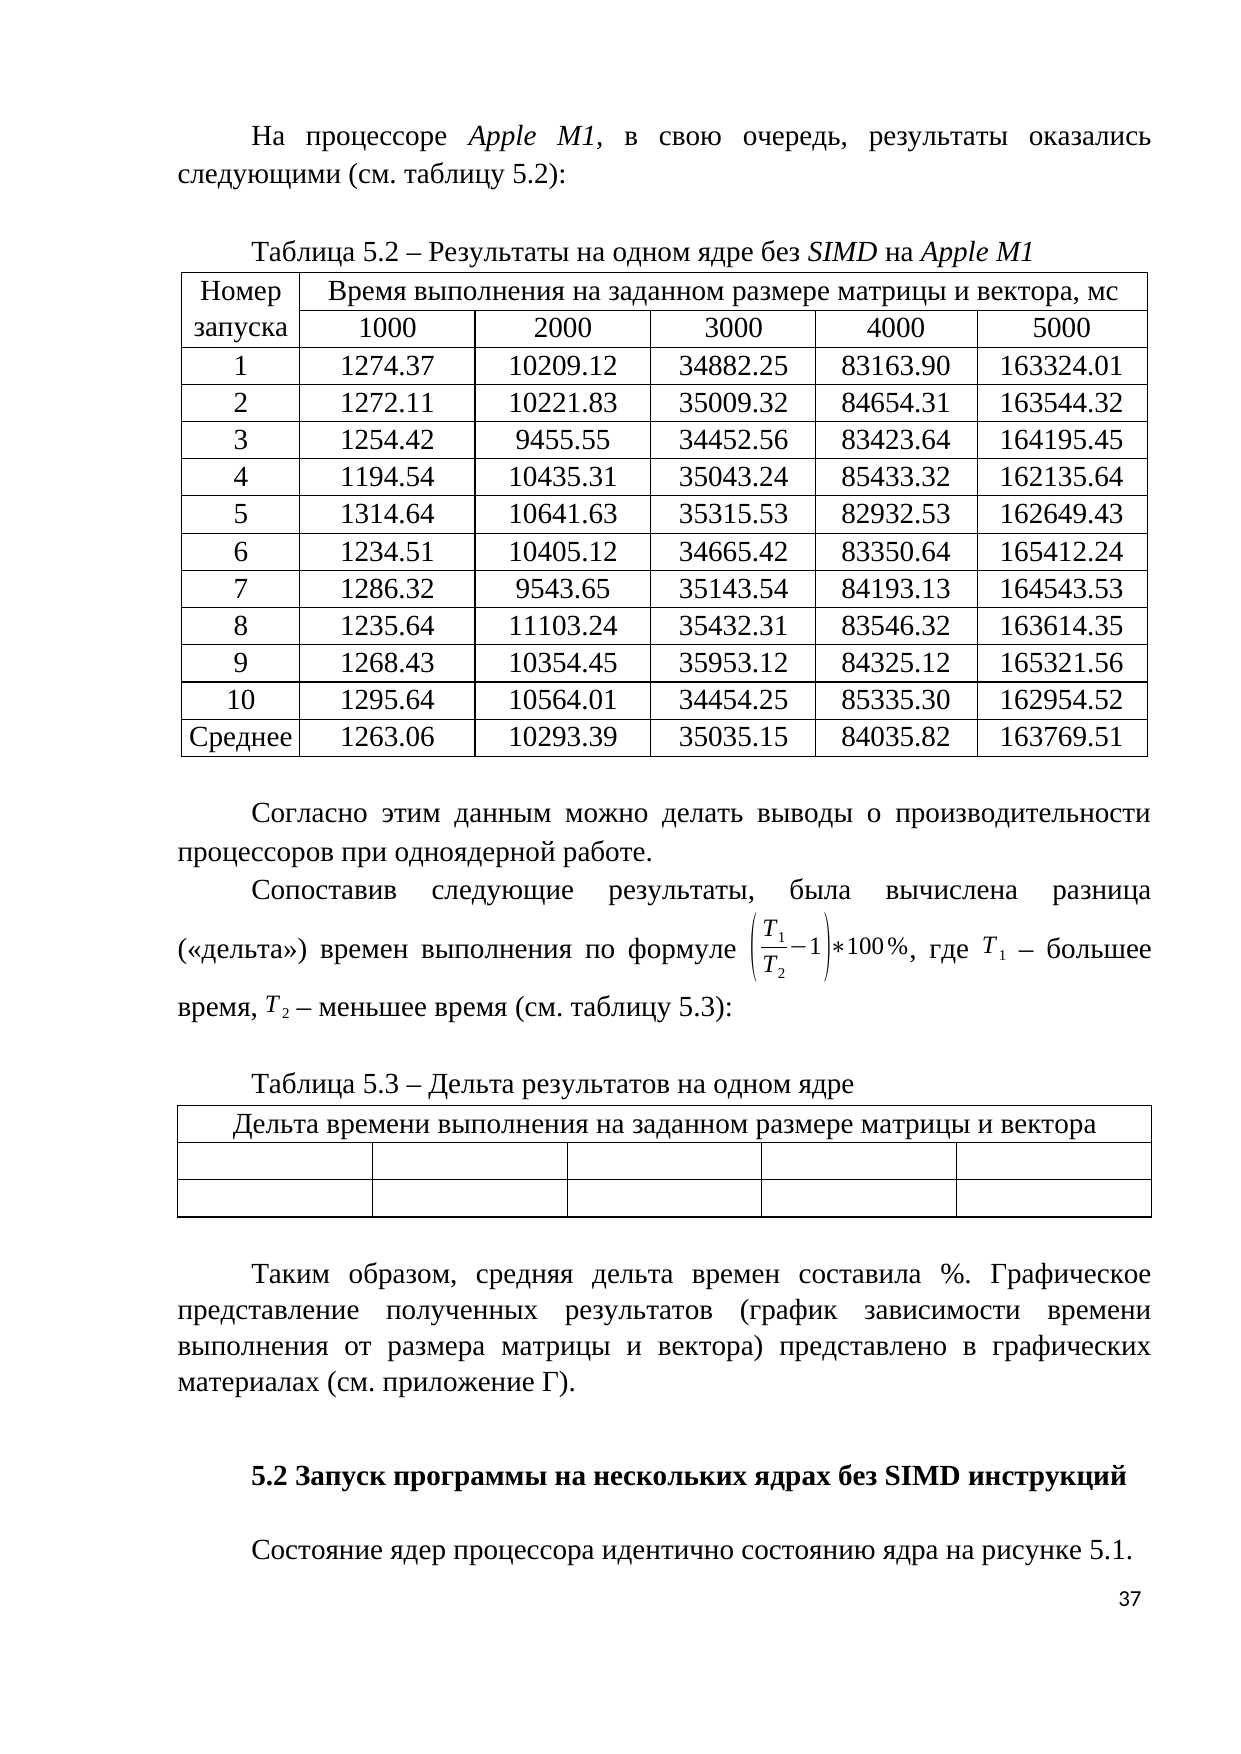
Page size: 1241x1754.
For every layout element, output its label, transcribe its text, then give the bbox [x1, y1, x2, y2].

table_cell 10354.45 [476, 645, 650, 681]
table_cell 35035.15 [651, 720, 815, 756]
table_cell [178, 1180, 372, 1216]
table_cell 10641.63 [476, 496, 650, 533]
table_cell 8 [182, 608, 299, 644]
table_cell 83350.64 [816, 534, 977, 570]
table_cell 35009.32 [651, 385, 815, 421]
table_cell 10435.31 [476, 459, 650, 495]
table_cell 165412.24 [978, 534, 1147, 570]
table_cell 162954.52 [978, 683, 1147, 718]
table_cell [568, 1143, 761, 1179]
table_cell [762, 1180, 956, 1216]
table_cell 84654.31 [816, 385, 977, 421]
table_cell [373, 1180, 567, 1216]
table_cell 83163.90 [816, 348, 977, 384]
table_cell 35953.12 [651, 645, 815, 681]
table_cell 1286.32 [300, 571, 474, 607]
text На процессоре Apple M1, в свою очередь, результаты оказались следующими (см. таблицу 5.2): [177, 118, 1152, 190]
table_cell 5000 [978, 311, 1147, 347]
table_cell [178, 1143, 372, 1179]
table_header Номер запуска [182, 273, 299, 347]
table_cell [957, 1143, 1151, 1179]
table_cell 1274.37 [300, 348, 474, 384]
table_cell 35043.24 [651, 459, 815, 495]
table_cell [957, 1180, 1151, 1216]
table_cell 2 [182, 385, 299, 421]
table_cell 4000 [816, 311, 977, 347]
text Таблица 5.3 – Дельта результатов на одном ядре [177, 1066, 1152, 1100]
table_cell 34454.25 [651, 683, 815, 718]
table_cell 162135.64 [978, 459, 1147, 495]
table_cell 1194.54 [300, 459, 474, 495]
text Таблица 5.2 – Результаты на одном ядре без SIMD на Apple M1 [177, 234, 1152, 267]
subtitle 5.2 Запуск программы на нескольких ядрах без SIMD инструкций [177, 1458, 1152, 1491]
table_cell 34665.42 [651, 534, 815, 570]
table_cell 5 [182, 496, 299, 533]
table_cell 163614.35 [978, 608, 1147, 644]
table_cell 1314.64 [300, 496, 474, 533]
table_cell 10405.12 [476, 534, 650, 570]
table_cell 1272.11 [300, 385, 474, 421]
table_cell 6 [182, 534, 299, 570]
table_cell 10209.12 [476, 348, 650, 384]
table_cell 163324.01 [978, 348, 1147, 384]
table_cell 34452.56 [651, 422, 815, 458]
table_cell 35143.54 [651, 571, 815, 607]
table_cell 1268.43 [300, 645, 474, 681]
table_cell 1295.64 [300, 683, 474, 718]
table_cell 85335.30 [816, 683, 977, 718]
table_cell Среднее [182, 720, 299, 756]
table_cell 1 [182, 348, 299, 384]
table_cell 82932.53 [816, 496, 977, 533]
table_cell [762, 1143, 956, 1179]
table_cell 9543.65 [476, 571, 650, 607]
table_cell 34882.25 [651, 348, 815, 384]
table_cell 35432.31 [651, 608, 815, 644]
table_cell 1235.64 [300, 608, 474, 644]
table_cell 84325.12 [816, 645, 977, 681]
table_header Время выполнения на заданном размере матрицы и вектора, мс [300, 273, 1147, 309]
table_cell [373, 1143, 567, 1179]
text Состояние ядер процессора идентично состоянию ядра на рисунке 5.1. [177, 1532, 1152, 1566]
table_cell 10564.01 [476, 683, 650, 718]
table_cell 3000 [651, 311, 815, 347]
table_cell 83423.64 [816, 422, 977, 458]
text Согласно этим данным можно делать выводы о производительности процессоров при одноядерной работе. [177, 795, 1152, 867]
table_cell 1234.51 [300, 534, 474, 570]
table_cell 84035.82 [816, 720, 977, 756]
table_cell 9 [182, 645, 299, 681]
table_cell 2000 [476, 311, 650, 347]
table_cell 162649.43 [978, 496, 1147, 533]
table_cell 10293.39 [476, 720, 650, 756]
table_cell 1263.06 [300, 720, 474, 756]
table_cell 164195.45 [978, 422, 1147, 458]
text Сопоставив следующие результаты, была вычислена разница («дельта») времен выполнения по формуле , где – большее время, – меньшее время (см. таблицу 5.3): [177, 872, 1152, 1023]
table_header Дельта времени выполнения на заданном размере матрицы и вектора [178, 1106, 1151, 1142]
table_cell [568, 1180, 761, 1216]
table_cell 9455.55 [476, 422, 650, 458]
text Таким образом, средняя дельта времен составила %. Графическое представление полученных результатов (график зависимости времени выполнения от размера матрицы и вектора) представлено в графических материалах (см. приложение Г). [177, 1256, 1152, 1398]
table_cell 163544.32 [978, 385, 1147, 421]
table_cell 163769.51 [978, 720, 1147, 756]
table_cell 11103.24 [476, 608, 650, 644]
table_cell 165321.56 [978, 645, 1147, 681]
table_cell 10 [182, 683, 299, 718]
table_cell 84193.13 [816, 571, 977, 607]
table_cell 4 [182, 459, 299, 495]
table_cell 1000 [300, 311, 474, 347]
table_cell 35315.53 [651, 496, 815, 533]
table_cell 85433.32 [816, 459, 977, 495]
table_cell 7 [182, 571, 299, 607]
table_cell 83546.32 [816, 608, 977, 644]
table_cell 10221.83 [476, 385, 650, 421]
table_cell 1254.42 [300, 422, 474, 458]
table_cell 164543.53 [978, 571, 1147, 607]
table_cell 3 [182, 422, 299, 458]
